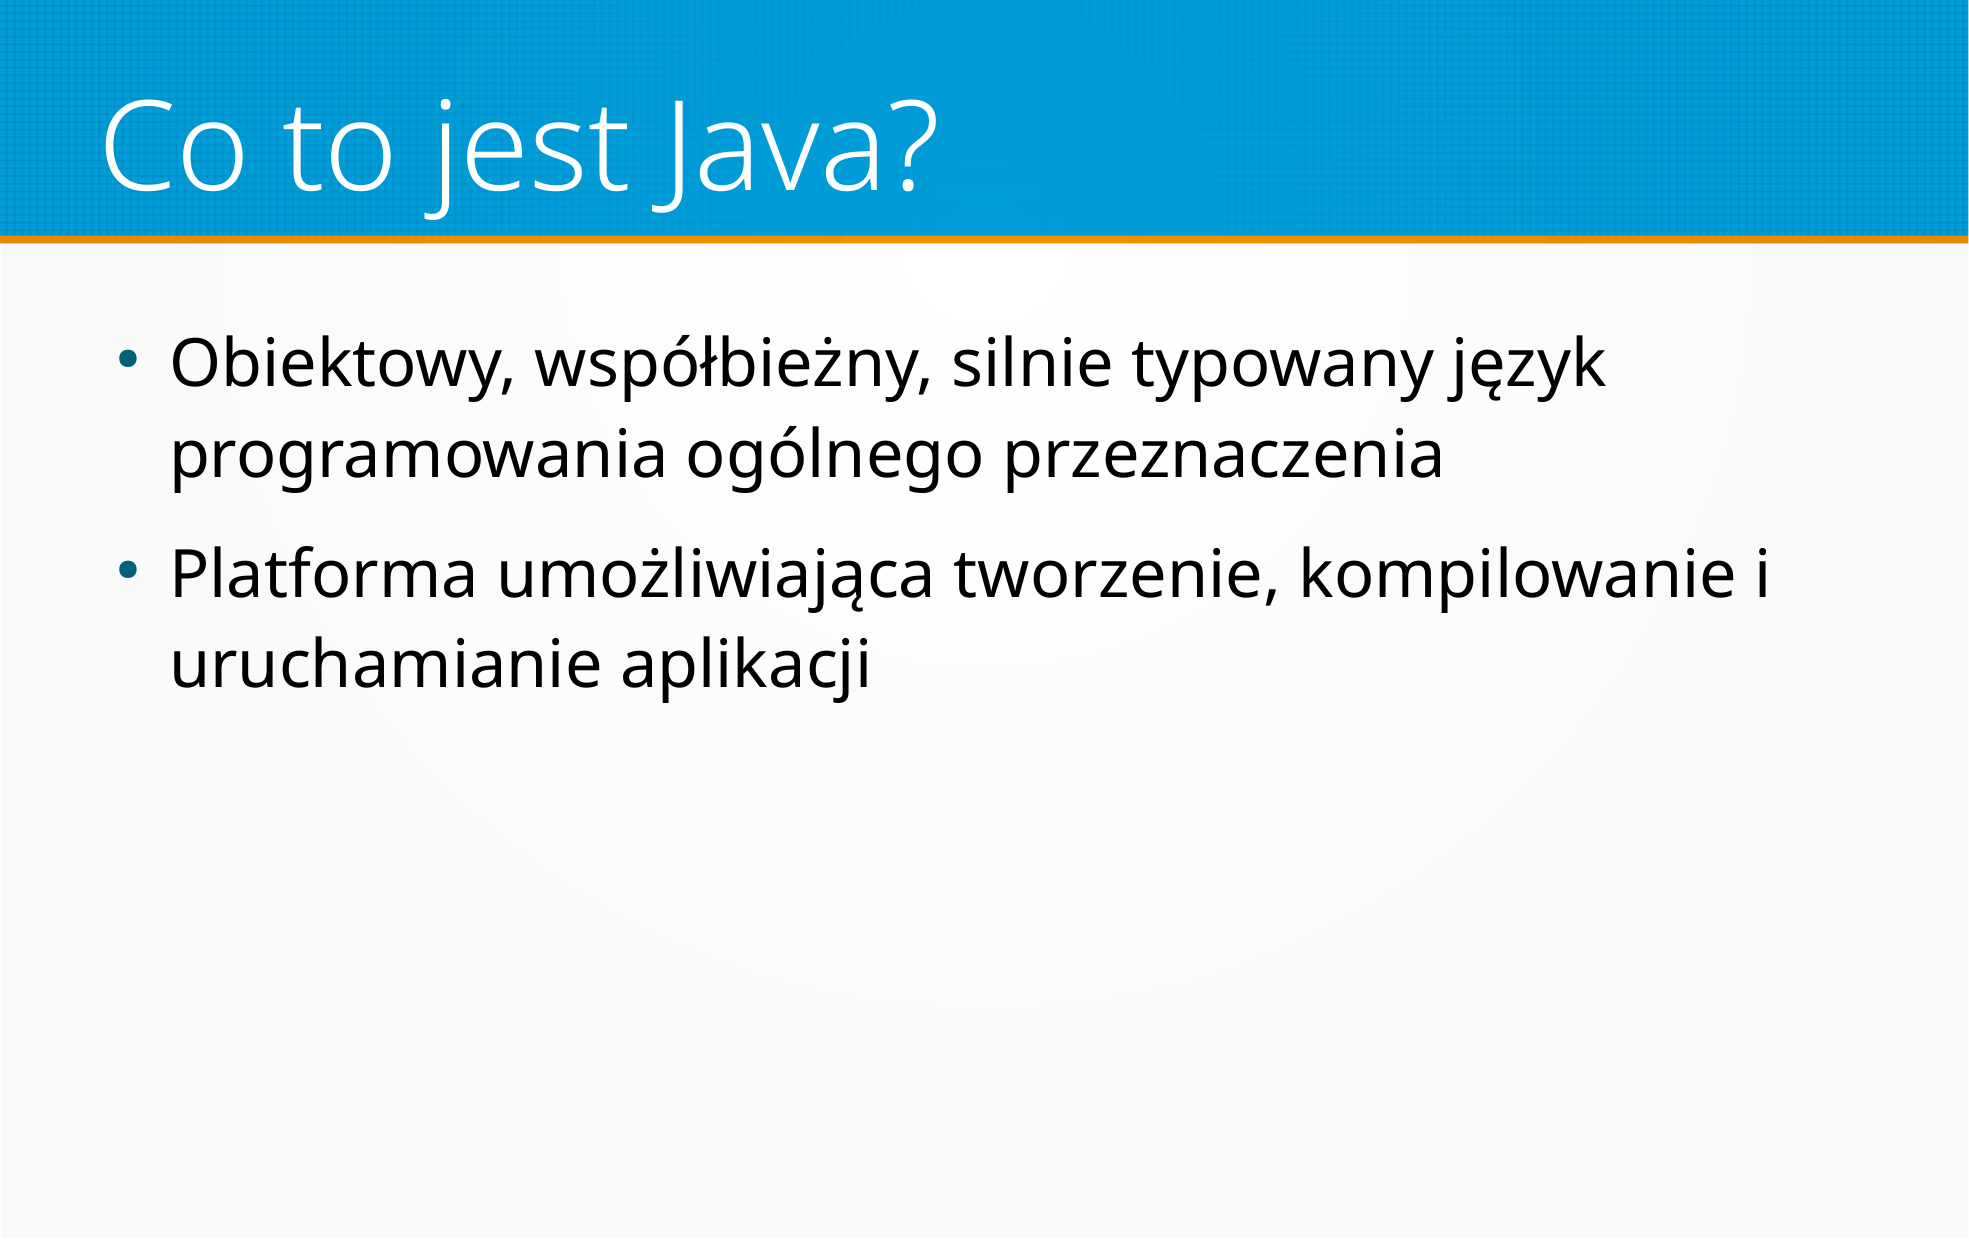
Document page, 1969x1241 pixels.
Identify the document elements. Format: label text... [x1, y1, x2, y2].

list Obiektowy, współbieżny, silnie typowany język programowania ogólnego przeznaczenia Platforma umożliwiająca tworzenie, kompilowanie i uruchamianie aplikacji [98, 315, 1861, 1081]
title Co to jest Java? [98, 19, 1870, 227]
picture [0, 236, 1969, 1241]
